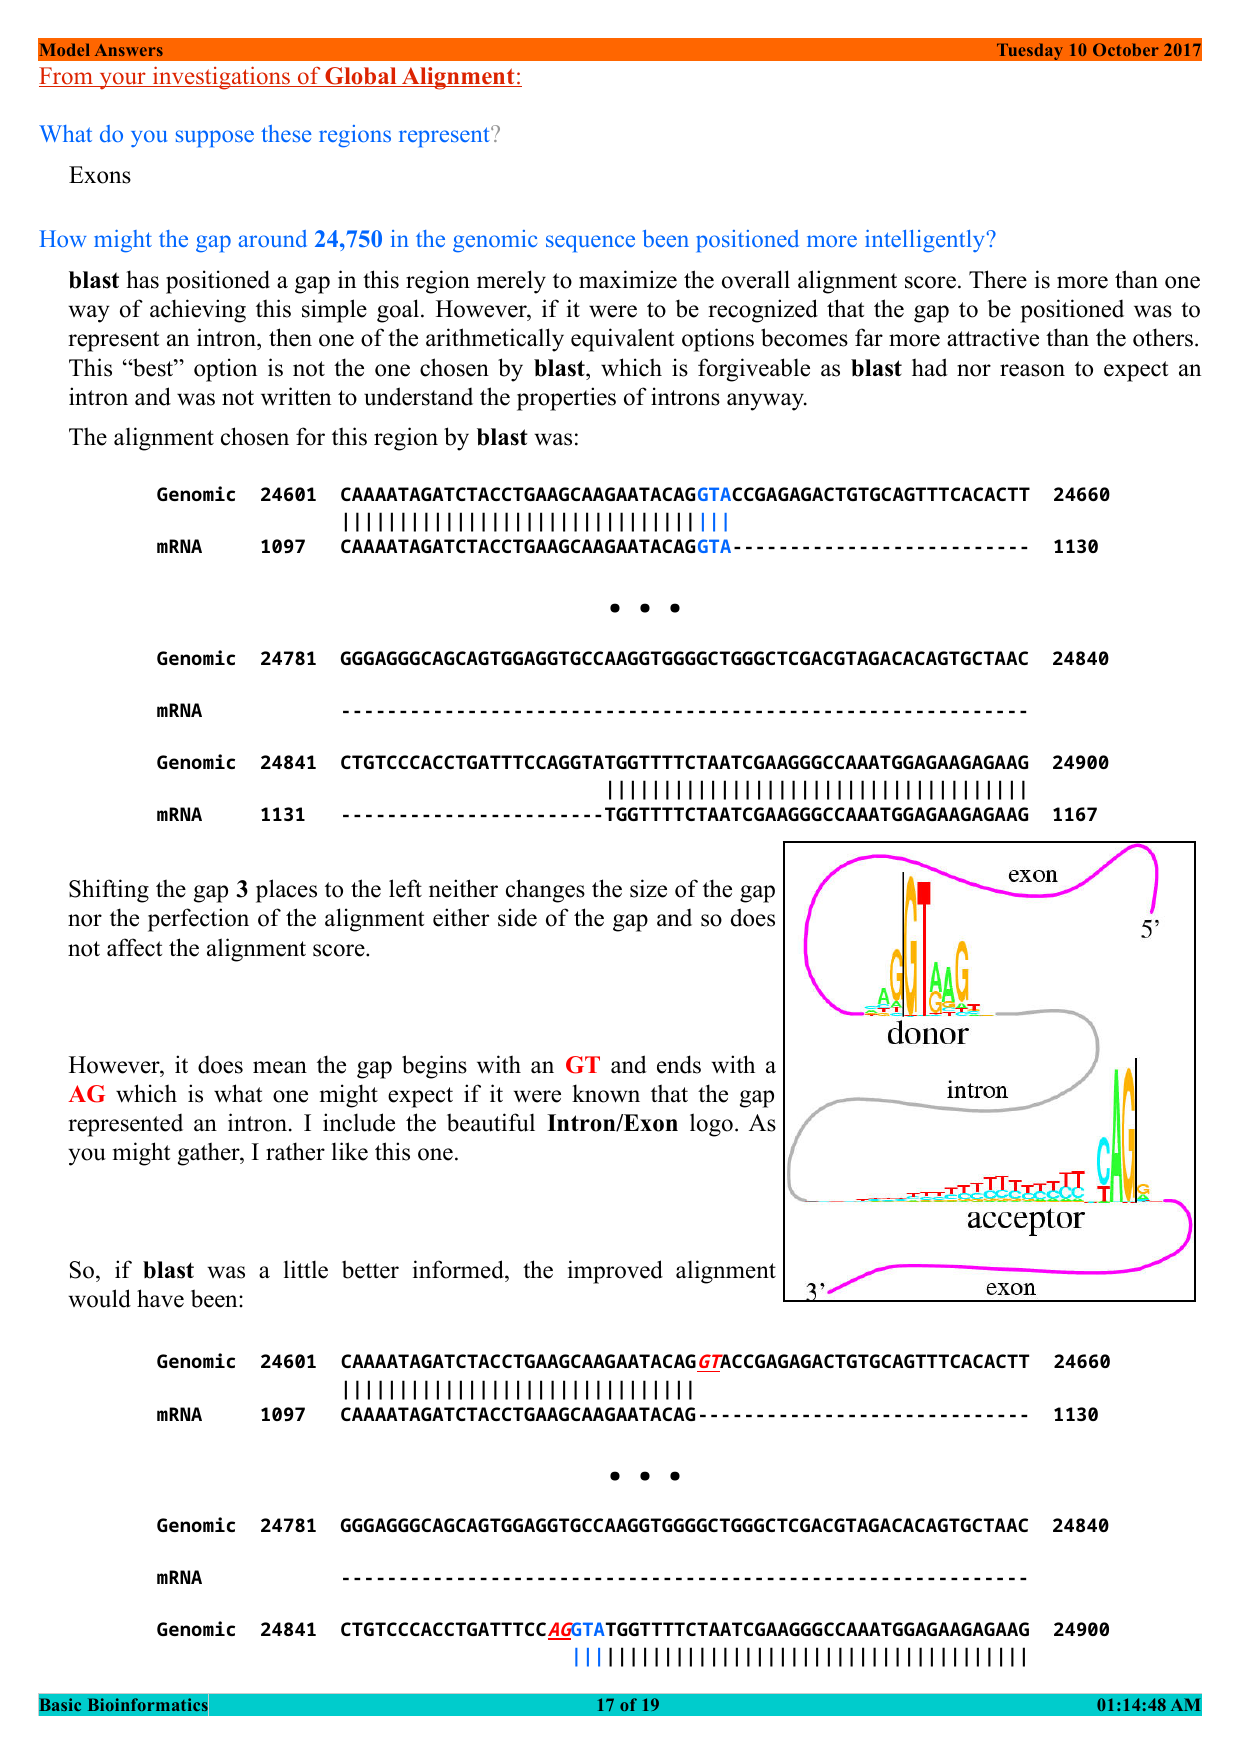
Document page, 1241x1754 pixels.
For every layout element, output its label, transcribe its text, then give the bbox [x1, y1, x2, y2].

text Shifting the gap 3 places to the left neither changes the size of the gap nor the perfection of the alignment either side of the gap and so does not affect the alignment score. [68, 842, 783, 1302]
text mRNA ------------------------------------------------------------ [157, 697, 1202, 723]
text ||||||||||||||||||||||||||||||| [157, 1374, 1202, 1400]
text Genomic 24781 GGGAGGGCAGCAGTGGAGGTGCCAAGGTGGGGCTGGGCTCGACGTAGACACAGTGCTAAC 24840 [157, 645, 1202, 671]
text Genomic 24841 CTGTCCCACCTGATTTCCAGGTATGGTTTTCTAATCGAAGGGCCAAATGGAGAAGAGAAG 24900 [157, 1616, 1202, 1642]
text Genomic 24601 CAAAATAGATCTACCTGAAGCAAGAATACAGGTACCGAGAGACTGTGCAGTTTCACACTT 24660 [157, 481, 1202, 507]
text ||||||||||||||||||||||||||||||||||||| [157, 775, 1202, 801]
text blast has positioned a gap in this region merely to maximize the overall alignment score. There is more than one way of achieving this simple goal. However, if it were to be recognized that the gap to be positioned was to represent an intron, then one of the arithmetically equivalent options becomes far more attractive than the others. This “best” option is not the one chosen by blast, which is forgiveable as blast had nor reason to expect an intron and was not written to understand the properties of introns anyway. [68, 265, 1202, 411]
text mRNA 1097 CAAAATAGATCTACCTGAAGCAAGAATACAGGTA-------------------------- 1130 [157, 533, 1202, 559]
text Genomic 24601 CAAAATAGATCTACCTGAAGCAAGAATACAGGTACCGAGAGACTGTGCAGTTTCACACTT 24660 [157, 1348, 1202, 1374]
text From your investigations of Global Alignment: [38, 61, 1202, 89]
text mRNA 1131 -----------------------TGGTTTTCTAATCGAAGGGCCAAATGGAGAAGAGAAG 1167 [157, 801, 1202, 827]
text mRNA 1097 CAAAATAGATCTACCTGAAGCAAGAATACAG----------------------------- 1130 [157, 1400, 1202, 1426]
text Genomic 24781 GGGAGGGCAGCAGTGGAGGTGCCAAGGTGGGGCTGGGCTCGACGTAGACACAGTGCTAAC 24840 [157, 1512, 1202, 1538]
text ... [157, 1426, 1202, 1494]
text |||||||||||||||||||||||||||||||||| [157, 507, 1202, 533]
text Genomic 24841 CTGTCCCACCTGATTTCCAGGTATGGTTTTCTAATCGAAGGGCCAAATGGAGAAGAGAAG 24900 [157, 749, 1202, 775]
text However, it does mean the gap begins with an GT and ends with a AG which is what one might expect if it were known that the gap represented an intron. I include the beautiful Intron/Exon logo. As you might gather, I rather like this one. [68, 1050, 782, 1166]
text mRNA ------------------------------------------------------------ [157, 1564, 1202, 1590]
text So, if blast was a little better informed, the improved alignment would have been: [68, 1255, 1202, 1313]
text ... [157, 559, 1202, 627]
text What do you suppose these regions represent? [38, 119, 1202, 148]
text The alignment chosen for this region by blast was: [68, 422, 1202, 451]
picture [785, 843, 1194, 1300]
text How might the gap around 24,750 in the genomic sequence been positioned more intelligently? [38, 224, 1202, 253]
text Exons [68, 160, 1202, 189]
text |||||||||||||||||||||||||||||||||||||||| [157, 1642, 1202, 1668]
